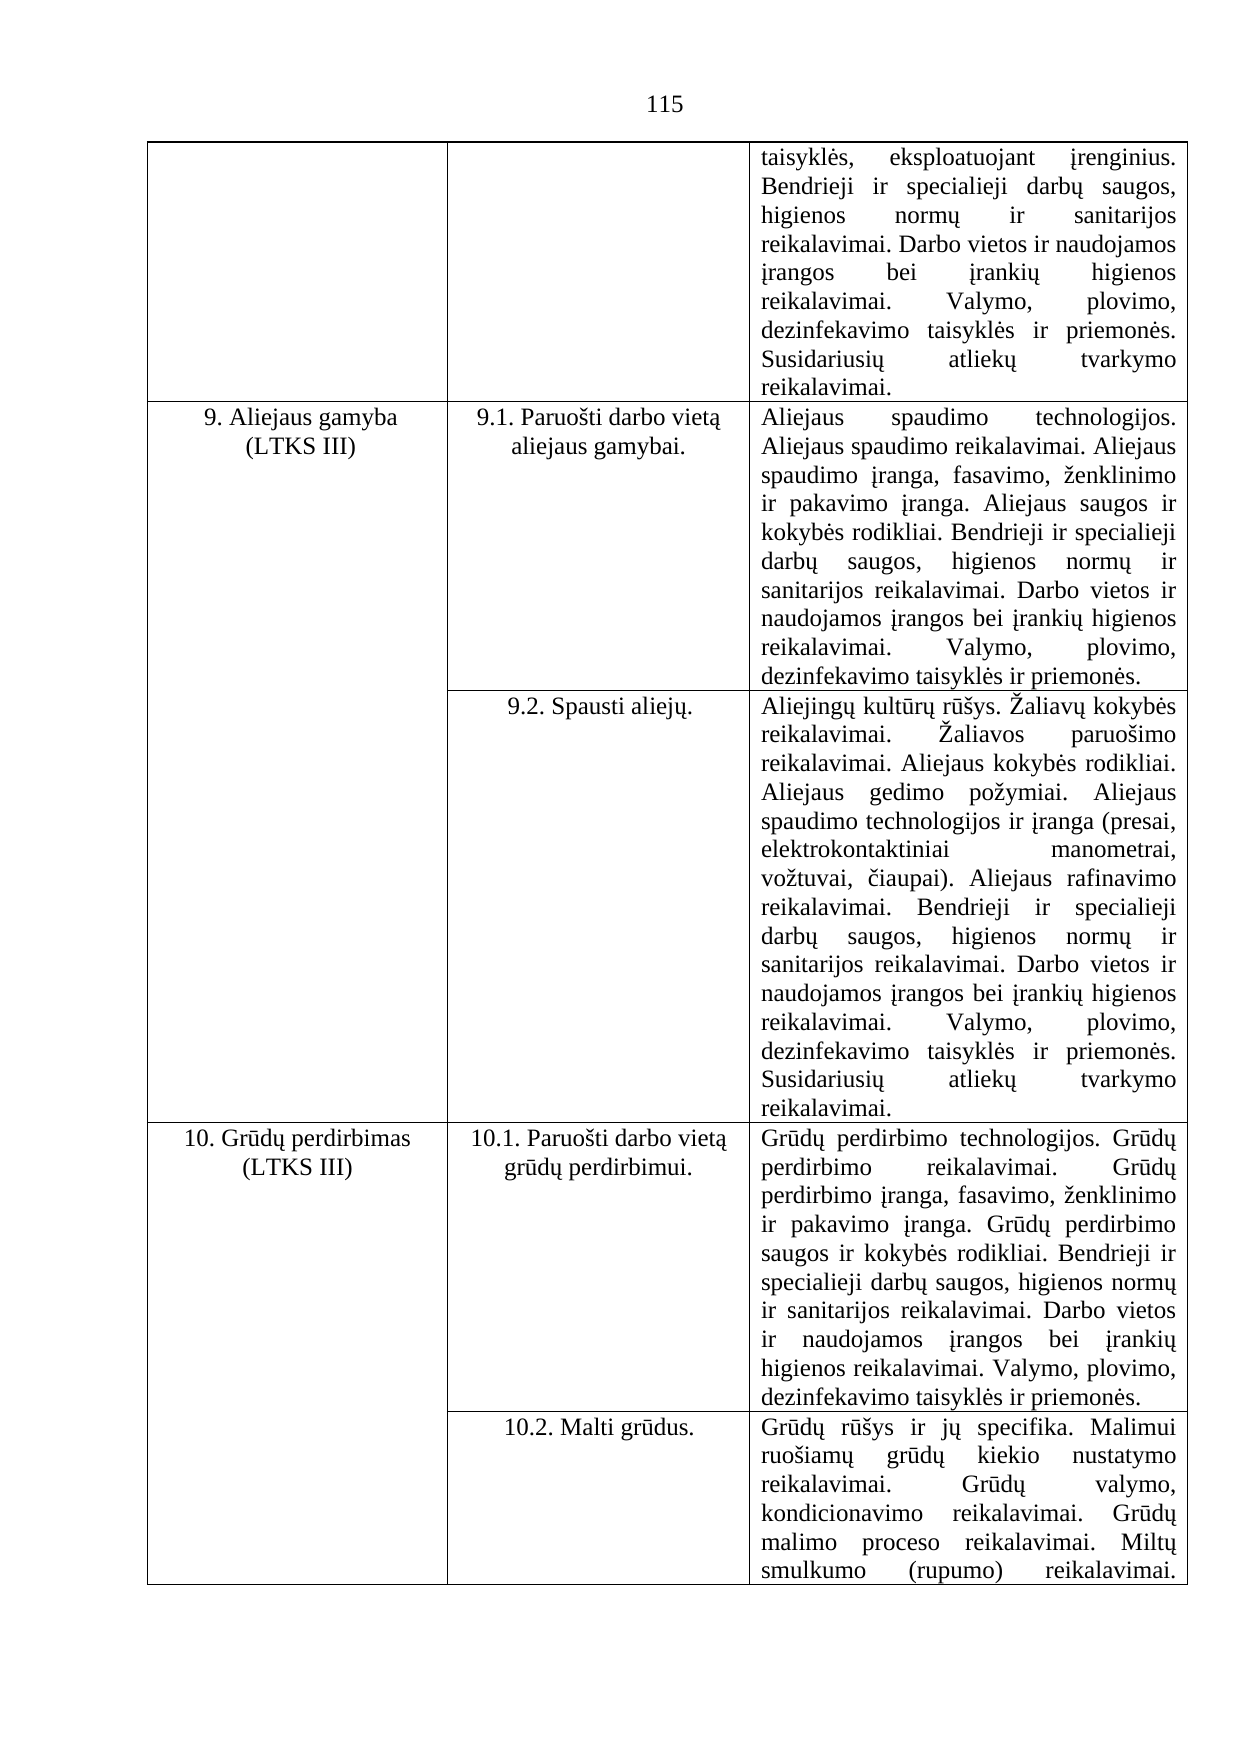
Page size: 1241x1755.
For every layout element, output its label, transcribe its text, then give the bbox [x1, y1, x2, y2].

table_cell Grūdų perdirbimo technologijos. Grūdų perdirbimo reikalavimai. Grūdų perdirbimo įranga, fasavimo, ženklinimo ir pakavimo įranga. Grūdų perdirbimo saugos ir kokybės rodikliai. Bendrieji ir specialieji darbų saugos, higienos normų ir sanitarijos reikalavimai. Darbo vietos ir naudojamos įrangos bei įrankių higienos reikalavimai. Valymo, plovimo, dezinfekavimo taisyklės ir priemonės. [750, 1123, 1187, 1411]
table_cell taisyklės, eksploatuojant įrenginius. Bendrieji ir specialieji darbų saugos, higienos normų ir sanitarijos reikalavimai. Darbo vietos ir naudojamos įrangos bei įrankių higienos reikalavimai. Valymo, plovimo, dezinfekavimo taisyklės ir priemonės. Susidariusių atliekų tvarkymo reikalavimai. [750, 143, 1187, 401]
table_cell Aliejaus spaudimo technologijos. Aliejaus spaudimo reikalavimai. Aliejaus spaudimo įranga, fasavimo, ženklinimo ir pakavimo įranga. Aliejaus saugos ir kokybės rodikliai. Bendrieji ir specialieji darbų saugos, higienos normų ir sanitarijos reikalavimai. Darbo vietos ir naudojamos įrangos bei įrankių higienos reikalavimai. Valymo, plovimo, dezinfekavimo taisyklės ir priemonės. [750, 402, 1187, 690]
table_cell [448, 143, 749, 401]
table_cell [148, 143, 447, 401]
table_cell 9. Aliejaus gamyba (LTKS III) [148, 402, 447, 1122]
table_cell 10.2. Malti grūdus. [448, 1412, 749, 1584]
table_cell 10.1. Paruošti darbo vietą grūdų perdirbimui. [448, 1123, 749, 1411]
table_cell 9.1. Paruošti darbo vietą aliejaus gamybai. [448, 402, 749, 690]
table_cell Aliejingų kultūrų rūšys. Žaliavų kokybės reikalavimai. Žaliavos paruošimo reikalavimai. Aliejaus kokybės rodikliai. Aliejaus gedimo požymiai. Aliejaus spaudimo technologijos ir įranga (presai, elektrokontaktiniai manometrai, vožtuvai, čiaupai). Aliejaus rafinavimo reikalavimai. Bendrieji ir specialieji darbų saugos, higienos normų ir sanitarijos reikalavimai. Darbo vietos ir naudojamos įrangos bei įrankių higienos reikalavimai. Valymo, plovimo, dezinfekavimo taisyklės ir priemonės. Susidariusių atliekų tvarkymo reikalavimai. [750, 691, 1187, 1122]
table_cell 10. Grūdų perdirbimas (LTKS III) [148, 1123, 447, 1584]
table_cell 9.2. Spausti aliejų. [448, 691, 749, 1122]
table_cell Grūdų rūšys ir jų specifika. Malimui ruošiamų grūdų kiekio nustatymo reikalavimai. Grūdų valymo, kondicionavimo reikalavimai. Grūdų malimo proceso reikalavimai. Miltų smulkumo (rupumo) reikalavimai. [750, 1412, 1187, 1584]
